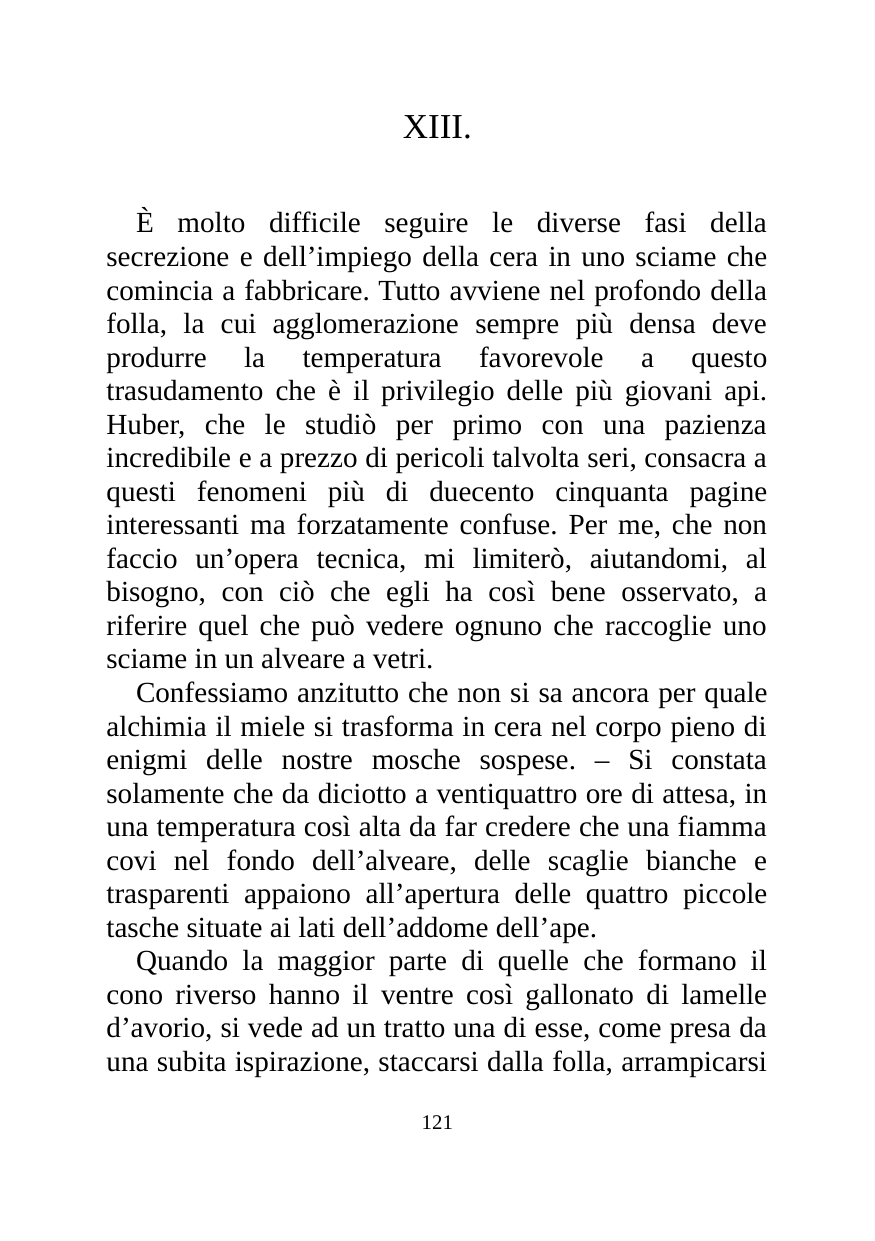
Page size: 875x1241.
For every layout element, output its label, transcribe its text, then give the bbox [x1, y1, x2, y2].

subtitle XIII. [106, 106, 768, 146]
text È molto difficile seguire le diverse fasi della secrezione e dell’impiego della cera in uno sciame che comincia a fabbricare. Tutto avviene nel profondo della folla, la cui agglomerazione sempre più densa deve produrre la temperatura favorevole a questo trasudamento che è il privilegio delle più giovani api. Huber, che le studiò per primo con una pazienza incredibile e a prezzo di pericoli talvolta seri, consacra a questi fenomeni più di duecento cinquanta pagine interessanti ma forzatamente confuse. Per me, che non faccio un’opera tecnica, mi limiterò, aiutandomi, al bisogno, con ciò che egli ha così bene osservato, a riferire quel che può vedere ognuno che raccoglie uno sciame in un alveare a vetri. [106, 206, 768, 675]
text Quando la maggior parte di quelle che formano il cono riverso hanno il ventre così gallonato di lamelle d’avorio, si vede ad un tratto una di esse, come presa da una subita ispirazione, staccarsi dalla folla, arrampicarsi [106, 943, 768, 1078]
text Confessiamo anzitutto che non si sa ancora per quale alchimia il miele si trasforma in cera nel corpo pieno di enigmi delle nostre mosche sospese. – Si constata solamente che da diciotto a ventiquattro ore di attesa, in una temperatura così alta da far credere che una fiamma covi nel fondo dell’alveare, delle scaglie bianche e trasparenti appaiono all’apertura delle quattro piccole tasche situate ai lati dell’addome dell’ape. [106, 675, 768, 943]
